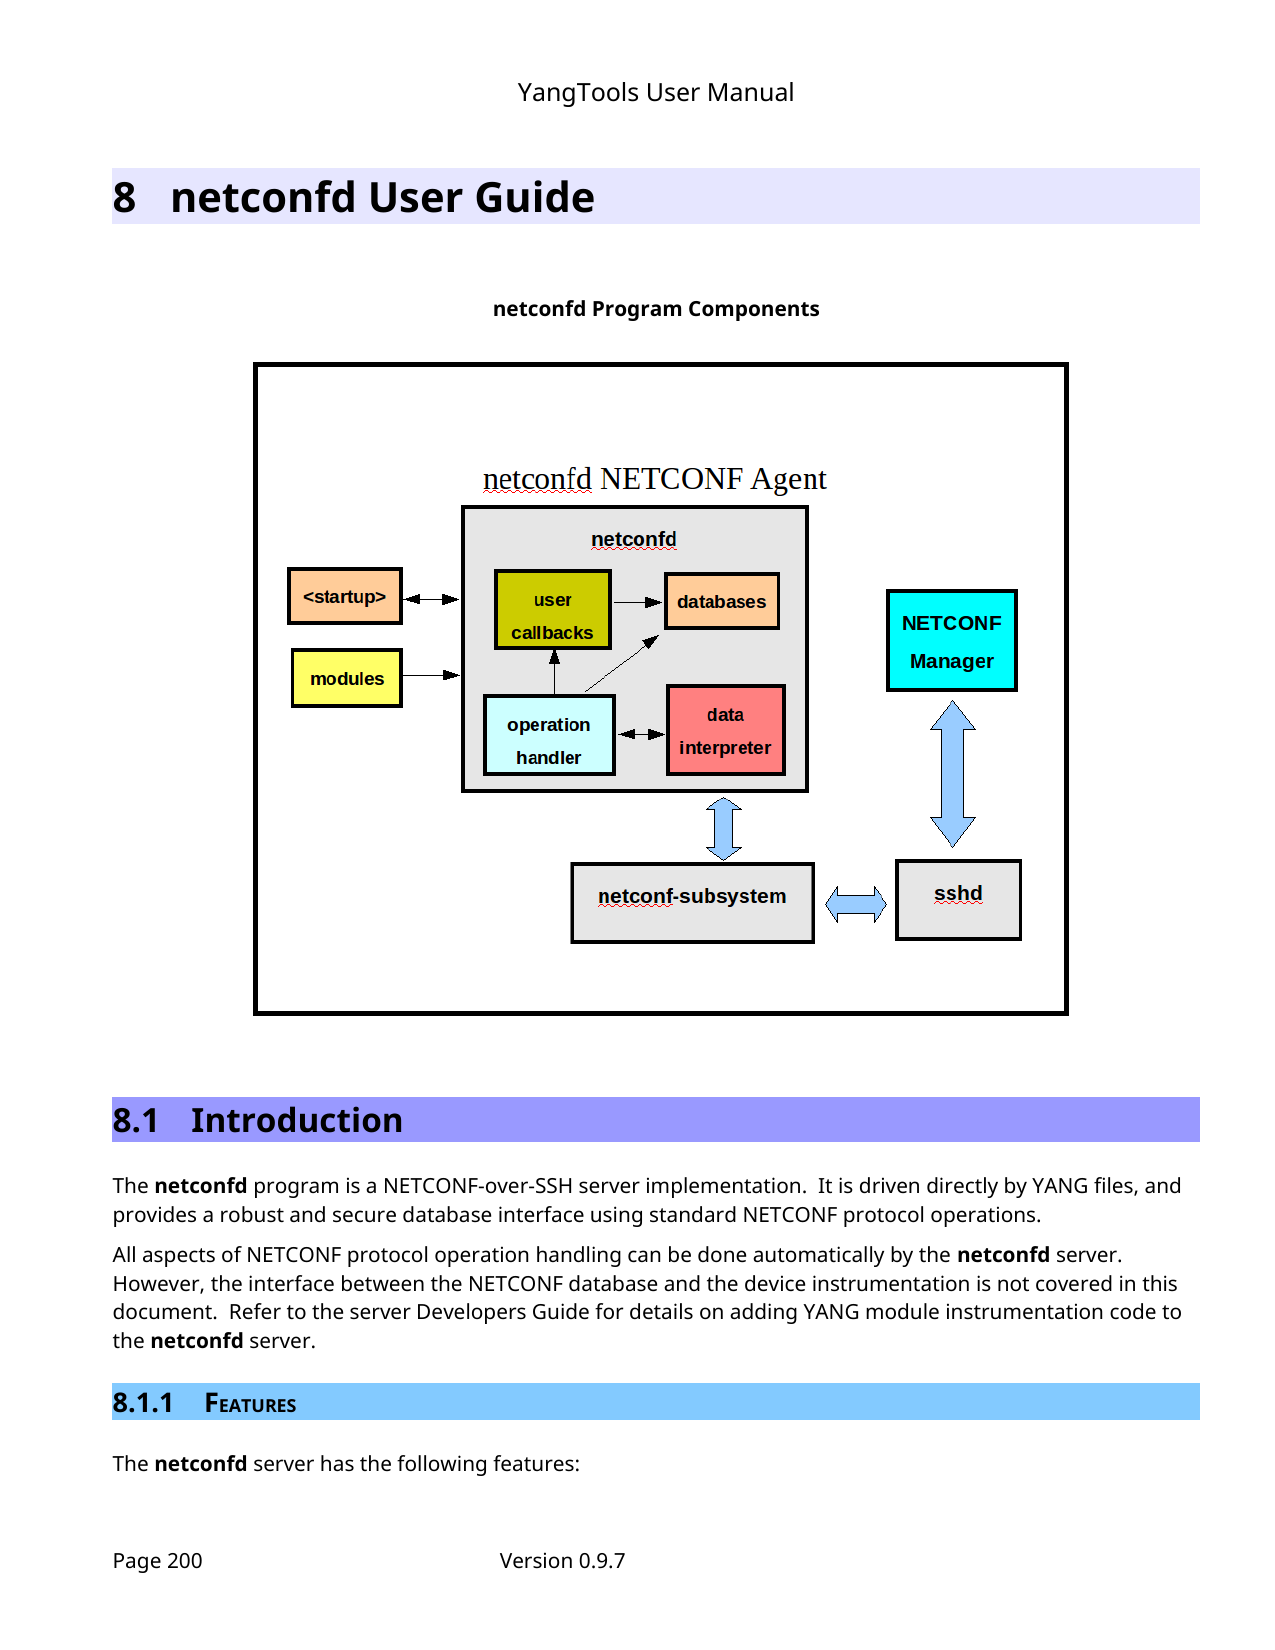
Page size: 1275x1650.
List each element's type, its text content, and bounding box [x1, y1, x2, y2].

subtitle Introduction [112, 1097, 1200, 1142]
subtitle Features [112, 1383, 1200, 1420]
subtitle netconfd User Guide [112, 168, 1200, 224]
text The netconfd program is a NETCONF-over-SSH server implementation. It is driven directly by YANG files, and provides a robust and secure database interface using standard NETCONF protocol operations. [112, 1171, 1200, 1228]
text All aspects of NETCONF protocol operation handling can be done automatically by the netconfd server. However, the interface between the NETCONF database and the device instrumentation is not covered in this document. Refer to the server Developers Guide for details on adding YANG module instrumentation code to the netconfd server. [112, 1241, 1200, 1354]
text The netconfd server has the following features: [112, 1449, 1200, 1478]
picture [190, 323, 1123, 1039]
subtitle netconfd Program Components [127, 294, 1185, 323]
